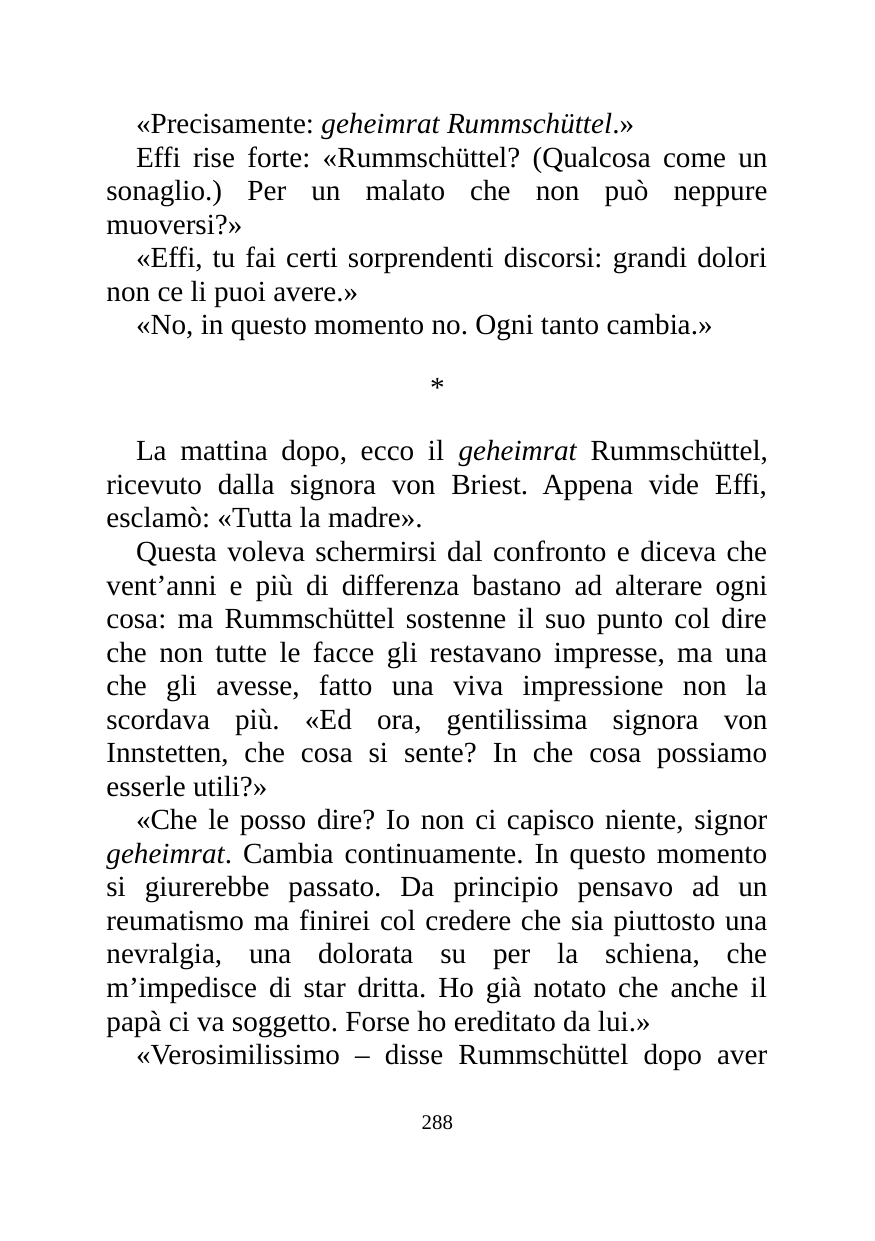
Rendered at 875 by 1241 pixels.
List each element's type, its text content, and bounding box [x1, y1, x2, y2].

text «Verosimilissimo – disse Rummschüttel dopo aver [106, 1037, 768, 1071]
text La mattina dopo, ecco il geheimrat Rummschüttel, ricevuto dalla signora von Briest. Appena vide Effi, esclamò: «Tutta la madre». [106, 433, 768, 534]
text «No, in questo momento no. Ogni tanto cambia.» [106, 307, 768, 341]
text Effi rise forte: «Rummschüttel? (Qualcosa come un sonaglio.) Per un malato che non può neppure muoversi?» [106, 140, 768, 240]
text * [106, 371, 768, 404]
text «Che le posso dire? Io non ci capisco niente, signor geheimrat. Cambia continuamente. In questo momento si giurerebbe passato. Da principio pensavo ad un reumatismo ma finirei col credere che sia piuttosto una nevralgia, una dolorata su per la schiena, che m’impedisce di star dritta. Ho già notato che anche il papà ci va soggetto. Forse ho ereditato da lui.» [106, 802, 768, 1037]
text Questa voleva schermirsi dal confronto e diceva che vent’anni e più di differenza bastano ad alterare ogni cosa: ma Rummschüttel sostenne il suo punto col dire che non tutte le facce gli restavano impresse, ma una che gli avesse, fatto una viva impressione non la scordava più. «Ed ora, gentilissima signora von Innstetten, che cosa si sente? In che cosa possiamo esserle utili?» [106, 534, 768, 802]
text «Effi, tu fai certi sorprendenti discorsi: grandi dolori non ce li puoi avere.» [106, 240, 768, 307]
text «Precisamente: geheimrat Rummschüttel.» [106, 106, 768, 140]
